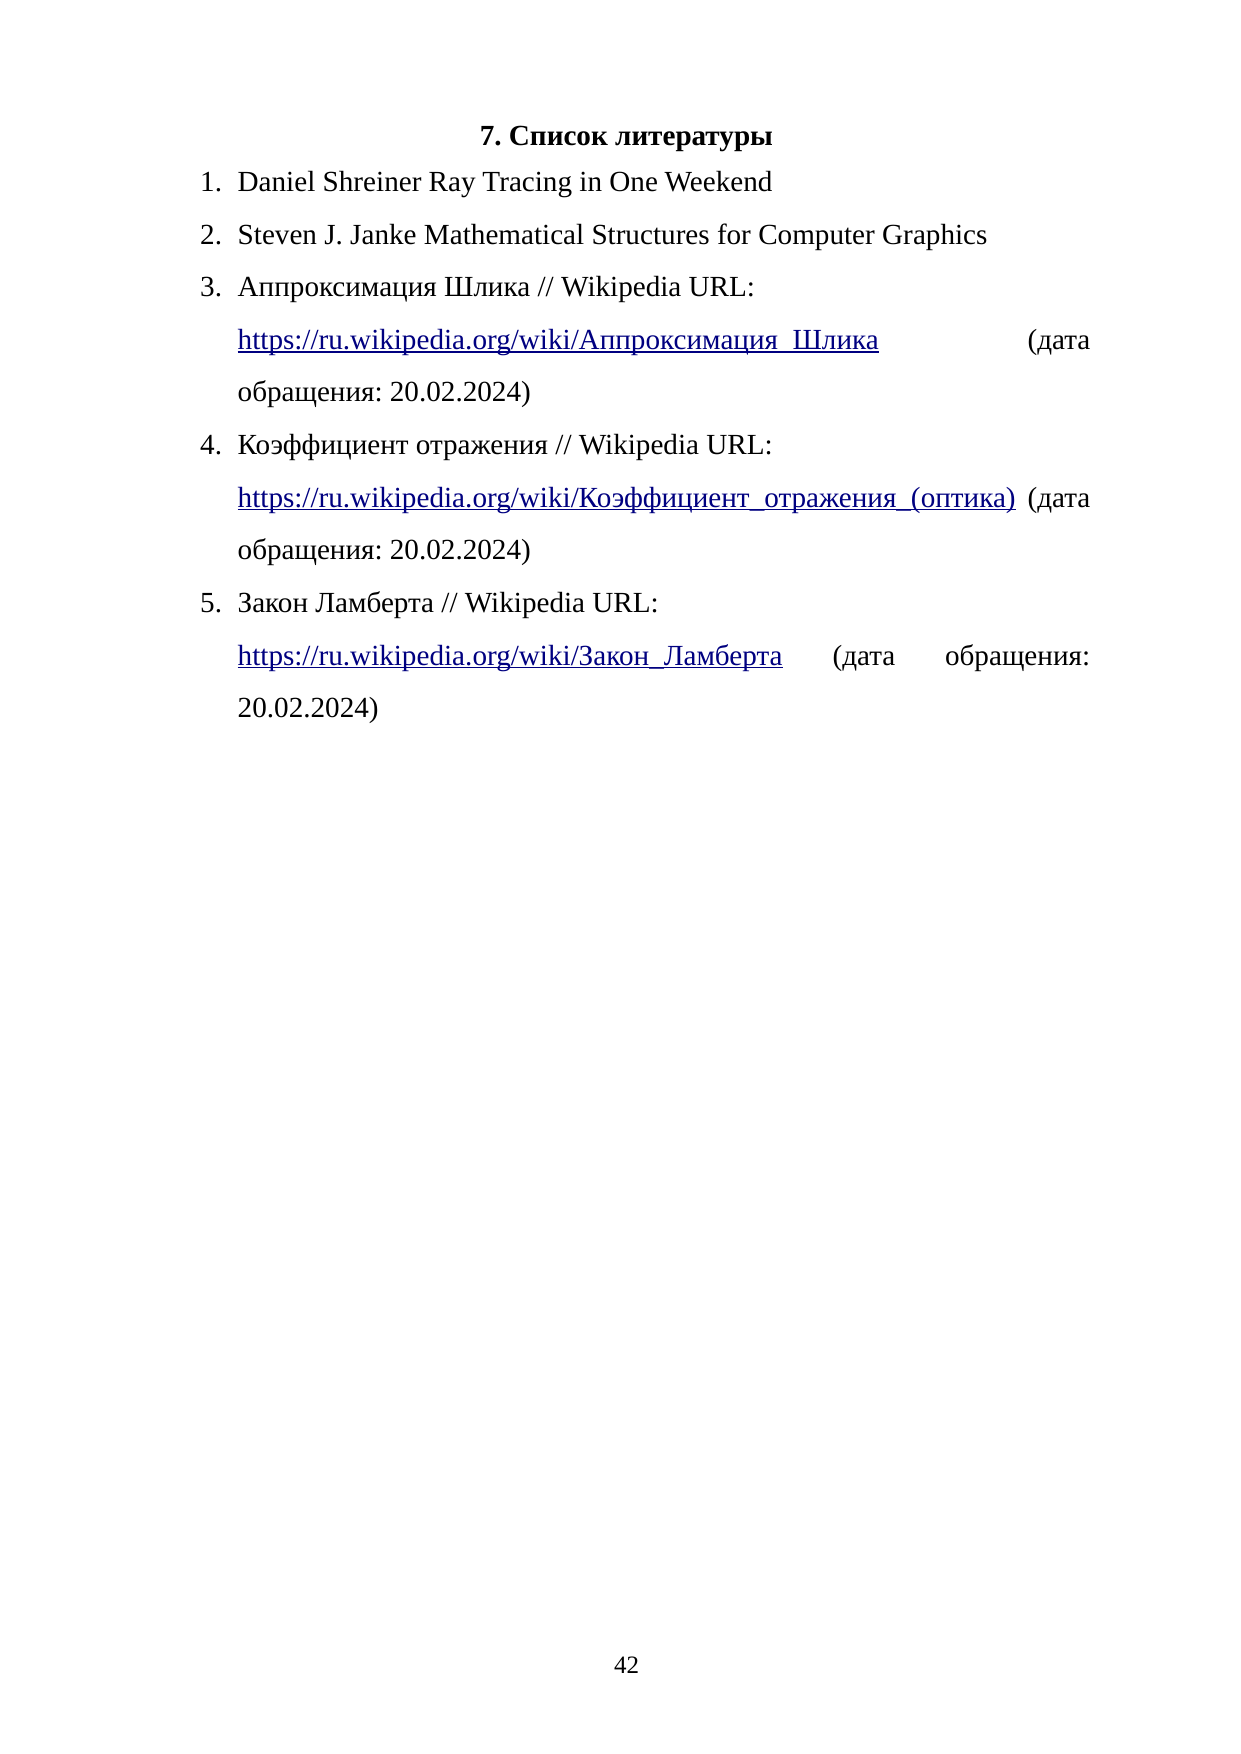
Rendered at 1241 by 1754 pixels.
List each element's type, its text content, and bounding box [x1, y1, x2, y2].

list https://ru.wikipedia.org/wiki/Закон_Ламберта (дата обращения: 20.02.2024) [200, 638, 1090, 724]
list Коэффициент отражения // Wikipedia URL: [200, 427, 1090, 461]
list https://ru.wikipedia.org/wiki/Коэффициент_отражения_(оптика) (дата обращения: 20.02.2024) [200, 480, 1090, 566]
list https://ru.wikipedia.org/wiki/Аппроксимация_Шлика (дата обращения: 20.02.2024) [200, 322, 1090, 408]
list Закон Ламберта // Wikipedia URL: [200, 585, 1090, 618]
subtitle 7. Список литературы [162, 118, 1090, 152]
list Daniel Shreiner Ray Tracing in One Weekend [200, 164, 1090, 198]
list Аппроксимация Шлика // Wikipedia URL: [200, 269, 1090, 303]
list Steven J. Janke Mathematical Structures for Computer Graphics [200, 217, 1090, 250]
